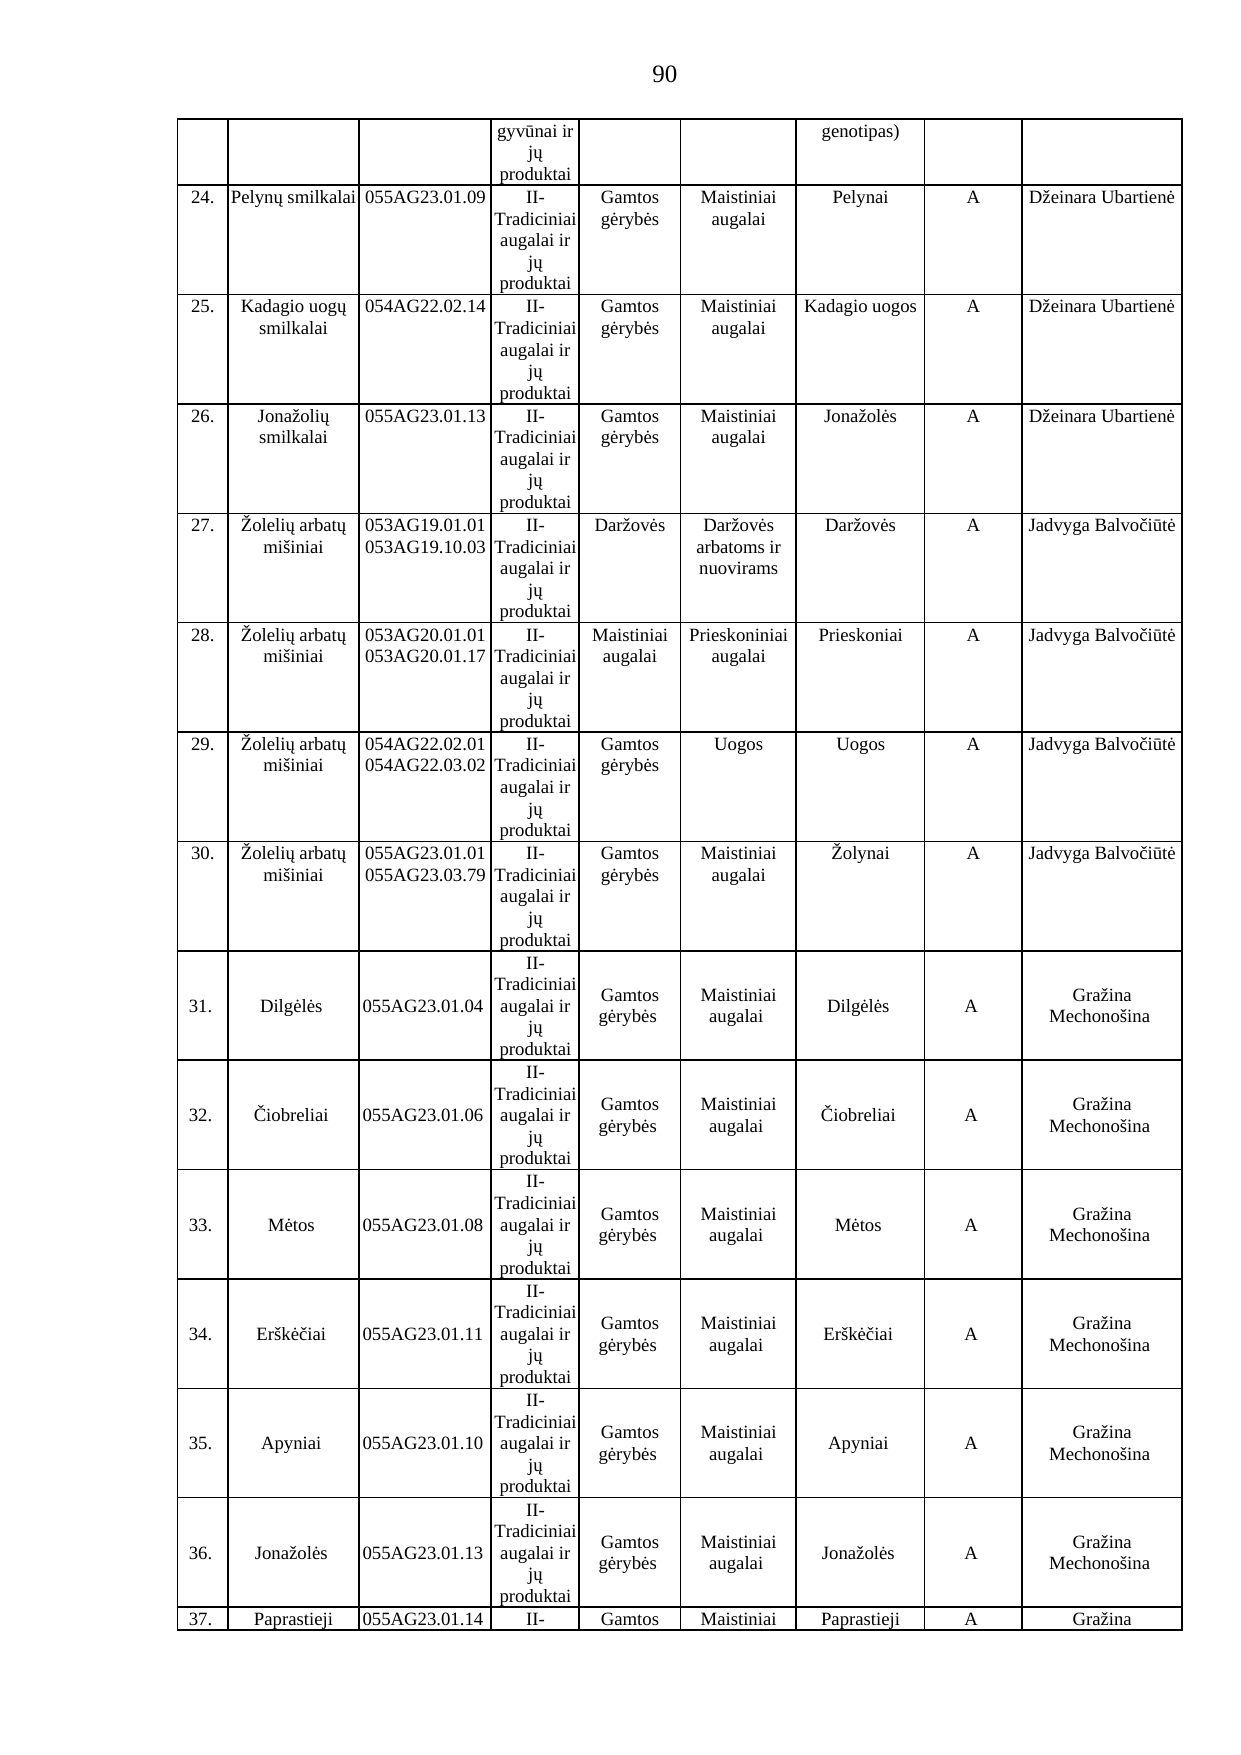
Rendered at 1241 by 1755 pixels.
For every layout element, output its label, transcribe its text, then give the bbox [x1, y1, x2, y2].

table_cell [580, 120, 680, 184]
table_cell 37. [178, 1608, 227, 1629]
table_cell Kadagio uogų smilkalai [229, 295, 358, 403]
table_cell 053AG20.01.01 053AG20.01.17 [360, 623, 490, 731]
table_cell Gražina Mechonošina [1023, 1170, 1181, 1278]
table_cell A [925, 1061, 1021, 1169]
table_cell Gražina Mechonošina [1023, 1061, 1181, 1169]
table_cell Apyniai [229, 1389, 358, 1497]
table_cell Prieskoniai [797, 623, 924, 731]
table_cell Dilgėlės [797, 952, 924, 1059]
table_cell Uogos [681, 733, 795, 841]
table_cell Prieskoniniai augalai [681, 623, 795, 731]
table_cell Paprastieji [229, 1608, 358, 1629]
table_cell 36. [178, 1498, 227, 1606]
table_cell A [925, 405, 1021, 512]
table_cell Maistiniai augalai [681, 1061, 795, 1169]
table_cell Žolelių arbatų mišiniai [229, 514, 358, 622]
table_cell 054AG22.02.14 [360, 295, 490, 403]
table_cell 27. [178, 514, 227, 622]
table_cell Čiobreliai [229, 1061, 358, 1169]
table_cell Džeinara Ubartienė [1023, 295, 1181, 403]
table_cell Jonažolės [797, 405, 924, 512]
table_cell Daržovės [797, 514, 924, 622]
table_cell II-Tradiciniai augalai ir jų produktai [492, 1498, 578, 1606]
table_cell Gamtos gėrybės [580, 295, 680, 403]
table_cell II-Tradiciniai augalai ir jų produktai [492, 186, 578, 294]
table_cell A [925, 733, 1021, 841]
table_cell Gamtos gėrybės [580, 1498, 680, 1606]
table_cell Gamtos gėrybės [580, 842, 680, 950]
table_cell Džeinara Ubartienė [1023, 405, 1181, 512]
table_cell 32. [178, 1061, 227, 1169]
table_cell Maistiniai [681, 1608, 795, 1629]
table_cell A [925, 1389, 1021, 1497]
table_cell 054AG22.02.01 054AG22.03.02 [360, 733, 490, 841]
table_cell A [925, 514, 1021, 622]
table_cell genotipas) [797, 120, 924, 184]
table_cell Gamtos gėrybės [580, 1280, 680, 1387]
table_cell II-Tradiciniai augalai ir jų produktai [492, 405, 578, 512]
table_cell 31. [178, 952, 227, 1059]
table_cell A [925, 1498, 1021, 1606]
table_cell II-Tradiciniai augalai ir jų produktai [492, 842, 578, 950]
table_cell 053AG19.01.01 053AG19.10.03 [360, 514, 490, 622]
table_cell Gražina Mechonošina [1023, 1280, 1181, 1387]
table_cell 055AG23.01.08 [360, 1170, 490, 1278]
table_cell A [925, 842, 1021, 950]
table_cell 055AG23.01.01 055AG23.03.79 [360, 842, 490, 950]
table_cell II-Tradiciniai augalai ir jų produktai [492, 514, 578, 622]
table_cell Žolelių arbatų mišiniai [229, 623, 358, 731]
table_cell Uogos [797, 733, 924, 841]
table_cell 055AG23.01.13 [360, 405, 490, 512]
table_cell II-Tradiciniai augalai ir jų produktai [492, 295, 578, 403]
table_cell Mėtos [797, 1170, 924, 1278]
table_cell Maistiniai augalai [681, 1498, 795, 1606]
table_cell [681, 120, 795, 184]
table_cell [1023, 120, 1181, 184]
table_cell II-Tradiciniai augalai ir jų produktai [492, 1170, 578, 1278]
table_cell Dilgėlės [229, 952, 358, 1059]
table_cell Mėtos [229, 1170, 358, 1278]
table_cell 34. [178, 1280, 227, 1387]
table_cell Žolelių arbatų mišiniai [229, 842, 358, 950]
table_cell 055AG23.01.11 [360, 1280, 490, 1387]
table_cell Gamtos gėrybės [580, 1389, 680, 1497]
table_cell Džeinara Ubartienė [1023, 186, 1181, 294]
table_cell A [925, 295, 1021, 403]
table_cell II-Tradiciniai augalai ir jų produktai [492, 623, 578, 731]
table_cell II-Tradiciniai augalai ir jų produktai [492, 733, 578, 841]
table_cell Pelynai [797, 186, 924, 294]
table_cell Maistiniai augalai [681, 405, 795, 512]
table_cell Kadagio uogos [797, 295, 924, 403]
table_cell Gamtos gėrybės [580, 733, 680, 841]
table_cell 055AG23.01.10 [360, 1389, 490, 1497]
table_cell Gražina [1023, 1608, 1181, 1629]
table_cell Maistiniai augalai [580, 623, 680, 731]
table_cell Jadvyga Balvočiūtė [1023, 623, 1181, 731]
table_cell II-Tradiciniai augalai ir jų produktai [492, 1061, 578, 1169]
table_cell [360, 120, 490, 184]
table_cell Žolynai [797, 842, 924, 950]
table_cell Jadvyga Balvočiūtė [1023, 514, 1181, 622]
table_cell 28. [178, 623, 227, 731]
table_cell Erškėčiai [229, 1280, 358, 1387]
table_cell 33. [178, 1170, 227, 1278]
table_cell [925, 120, 1021, 184]
table_cell 25. [178, 295, 227, 403]
table_cell Maistiniai augalai [681, 842, 795, 950]
table_cell A [925, 1280, 1021, 1387]
table_cell Jonažolių smilkalai [229, 405, 358, 512]
table_cell A [925, 1170, 1021, 1278]
table_cell Gražina Mechonošina [1023, 952, 1181, 1059]
table_cell Gamtos gėrybės [580, 405, 680, 512]
table_cell A [925, 952, 1021, 1059]
table_cell Erškėčiai [797, 1280, 924, 1387]
table_cell 24. [178, 186, 227, 294]
table_cell 35. [178, 1389, 227, 1497]
table_cell Gamtos [580, 1608, 680, 1629]
table_cell Jonažolės [797, 1498, 924, 1606]
table_cell A [925, 623, 1021, 731]
table_cell [229, 120, 358, 184]
table_cell Maistiniai augalai [681, 952, 795, 1059]
table_cell 055AG23.01.09 [360, 186, 490, 294]
table_cell Pelynų smilkalai [229, 186, 358, 294]
table_cell Maistiniai augalai [681, 1170, 795, 1278]
table_cell Maistiniai augalai [681, 186, 795, 294]
table_cell 055AG23.01.13 [360, 1498, 490, 1606]
table_cell 29. [178, 733, 227, 841]
table_cell Gamtos gėrybės [580, 952, 680, 1059]
table_cell 30. [178, 842, 227, 950]
table_cell Apyniai [797, 1389, 924, 1497]
table_cell II- [492, 1608, 578, 1629]
table_cell Gamtos gėrybės [580, 186, 680, 294]
table_cell gyvūnai ir jų produktai [492, 120, 578, 184]
table_cell Daržovės arbatoms ir nuovirams [681, 514, 795, 622]
table_cell Maistiniai augalai [681, 295, 795, 403]
table_cell Maistiniai augalai [681, 1389, 795, 1497]
table_cell Gražina Mechonošina [1023, 1498, 1181, 1606]
table_cell [178, 120, 227, 184]
table_cell II-Tradiciniai augalai ir jų produktai [492, 1280, 578, 1387]
table_cell Čiobreliai [797, 1061, 924, 1169]
table_cell II-Tradiciniai augalai ir jų produktai [492, 952, 578, 1059]
table_cell A [925, 186, 1021, 294]
table_cell II-Tradiciniai augalai ir jų produktai [492, 1389, 578, 1497]
table_cell Gražina Mechonošina [1023, 1389, 1181, 1497]
table_cell 26. [178, 405, 227, 512]
table_cell Gamtos gėrybės [580, 1061, 680, 1169]
table_cell 055AG23.01.14 [360, 1608, 490, 1629]
table_cell Jonažolės [229, 1498, 358, 1606]
table_cell Žolelių arbatų mišiniai [229, 733, 358, 841]
table_cell Daržovės [580, 514, 680, 622]
table_cell Paprastieji [797, 1608, 924, 1629]
table_cell 055AG23.01.04 [360, 952, 490, 1059]
table_cell Maistiniai augalai [681, 1280, 795, 1387]
table_cell Gamtos gėrybės [580, 1170, 680, 1278]
table_cell Jadvyga Balvočiūtė [1023, 842, 1181, 950]
table_cell A [925, 1608, 1021, 1629]
table_cell Jadvyga Balvočiūtė [1023, 733, 1181, 841]
table_cell 055AG23.01.06 [360, 1061, 490, 1169]
